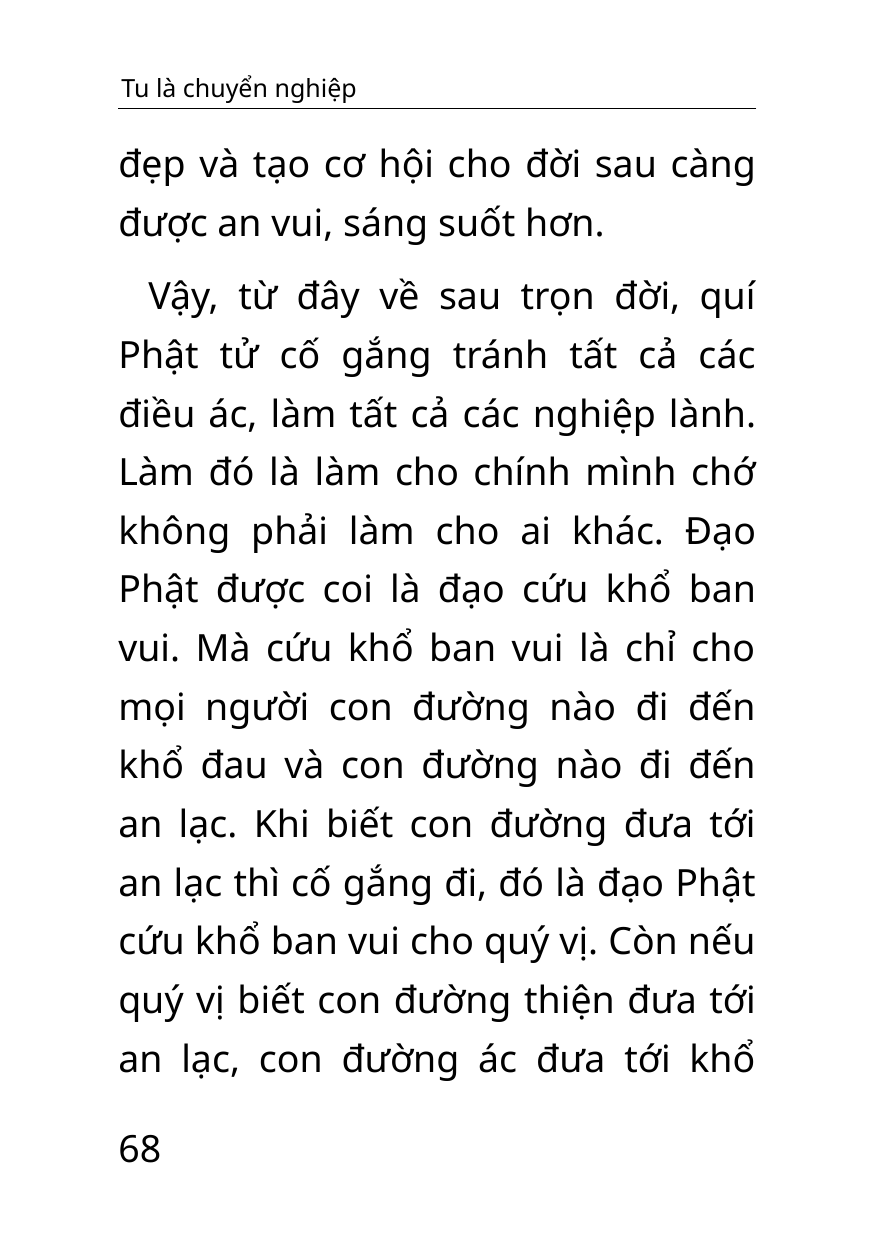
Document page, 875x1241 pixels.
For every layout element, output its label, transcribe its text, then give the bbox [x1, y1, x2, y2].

text Vậy, từ đây về sau trọn đời, quí Phật tử cố gắng tránh tất cả các điều ác, làm tất cả các nghiệp lành. Làm đó là làm cho chính mình chớ không phải làm cho ai khác. Đạo Phật được coi là đạo cứu khổ ban vui. Mà cứu khổ ban vui là chỉ cho mọi người con đường nào đi đến khổ đau và con đường nào đi đến an lạc. Khi biết con đường đưa tới an lạc thì cố gắng đi, đó là đạo Phật cứu khổ ban vui cho quý vị. Còn nếu quý vị biết con đường thiện đưa tới an lạc, con đường ác đưa tới khổ [118, 269, 756, 1083]
text đẹp và tạo cơ hội cho đời sau càng được an vui, sáng suốt hơn. [118, 138, 756, 247]
